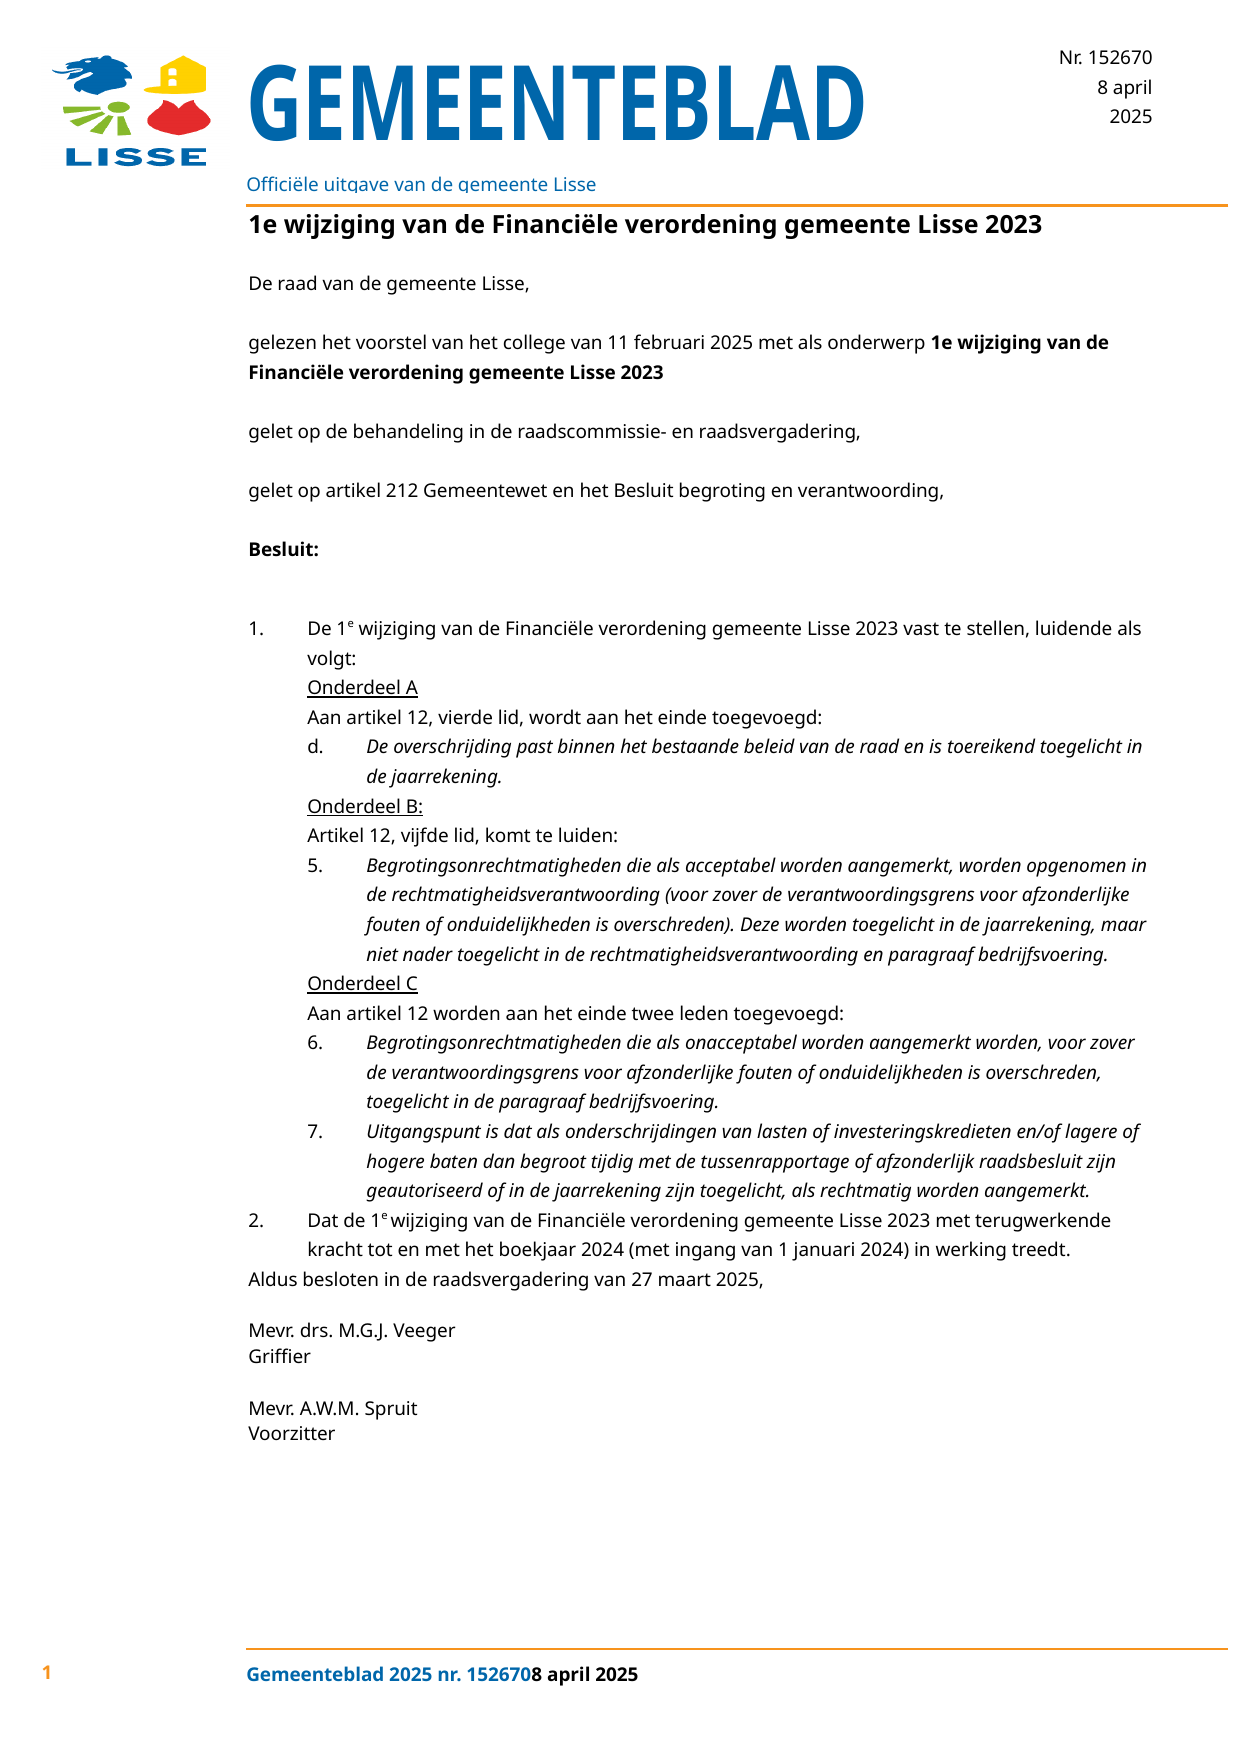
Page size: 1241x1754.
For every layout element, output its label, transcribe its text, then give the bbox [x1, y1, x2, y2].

text De raad van de gemeente Lisse, [248, 270, 1152, 296]
list Aan artikel 12 worden aan het einde twee leden toegevoegd: [248, 1000, 1152, 1026]
text gelet op de behandeling in de raadscommissie- en raadsvergadering, [248, 418, 1152, 444]
text Mevr. A.W.M. Spruit [248, 1395, 1152, 1421]
list Dat de 1e wijziging van de Financiële verordening gemeente Lisse 2023 met terugwerkende kracht tot en met het boekjaar 2024 (met ingang van 1 januari 2024) in werking treedt. [248, 1207, 1152, 1262]
list Onderdeel C [248, 970, 1152, 996]
text gelet op artikel 212 Gemeentewet en het Besluit begroting en verantwoording, [248, 477, 1152, 503]
list De overschrijding past binnen het bestaande beleid van de raad en is toereikend toegelicht in de jaarrekening. [307, 734, 1152, 789]
list Onderdeel A [248, 674, 1152, 700]
list Aan artikel 12, vierde lid, wordt aan het einde toegevoegd: [248, 704, 1152, 730]
text Griffier [248, 1343, 1152, 1369]
text Besluit: [248, 537, 1152, 562]
text Aldus besloten in de raadsvergadering van 27 maart 2025, [248, 1266, 1152, 1292]
list Onderdeel B: [248, 793, 1152, 819]
list Begrotingsonrechtmatigheden die als acceptabel worden aangemerkt, worden opgenomen in de rechtmatigheidsverantwoording (voor zover de verantwoordingsgrens voor afzonderlijke fouten of onduidelijkheden is overschreden). Deze worden toegelicht in de jaarrekening, maar niet nader toegelicht in de rechtmatigheidsverantwoording en paragraaf bedrijfsvoering. [307, 852, 1152, 967]
list Artikel 12, vijfde lid, komt te luiden: [248, 822, 1152, 848]
text Mevr. drs. M.G.J. Veeger [248, 1318, 1152, 1343]
text 1e wijziging van de Financiële verordening gemeente Lisse 2023 [248, 207, 1152, 241]
list De 1e wijziging van de Financiële verordening gemeente Lisse 2023 vast te stellen, luidende als volgt: [248, 615, 1152, 671]
text gelezen het voorstel van het college van 11 februari 2025 met als onderwerp 1e wijziging van de Financiële verordening gemeente Lisse 2023 [248, 329, 1152, 385]
picture [41, 47, 231, 172]
list Begrotingsonrechtmatigheden die als onacceptabel worden aangemerkt worden, voor zover de verantwoordingsgrens voor afzonderlijke fouten of onduidelijkheden is overschreden, toegelicht in de paragraaf bedrijfsvoering. [307, 1029, 1152, 1114]
text Voorzitter [248, 1421, 1152, 1446]
list Uitgangspunt is dat als onderschrijdingen van lasten of investeringskredieten en/of lagere of hogere baten dan begroot tijdig met de tussenrapportage of afzonderlijk raadsbesluit zijn geautoriseerd of in de jaarrekening zijn toegelicht, als rechtmatig worden aangemerkt. [307, 1118, 1152, 1203]
